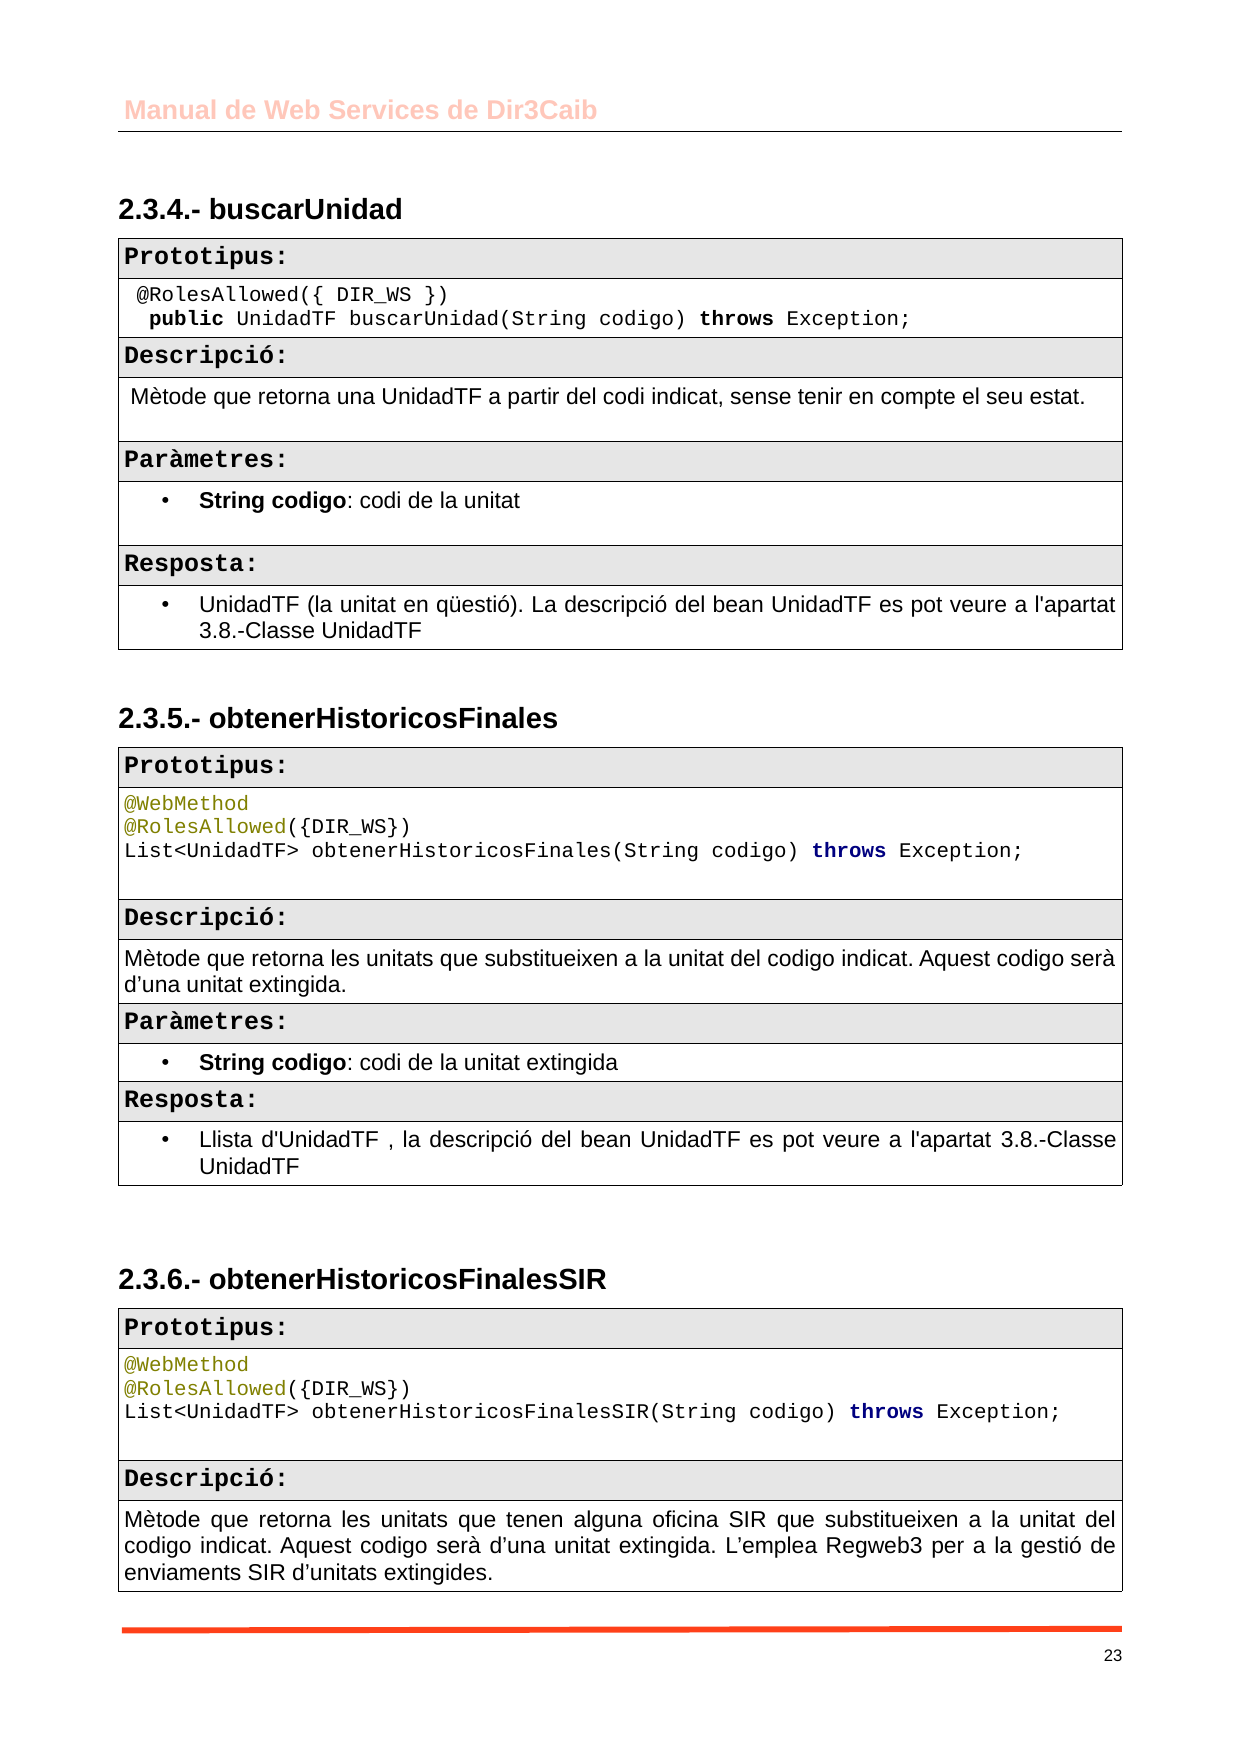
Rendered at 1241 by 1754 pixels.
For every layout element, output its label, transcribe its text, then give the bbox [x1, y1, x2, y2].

table_cell Descripció: [119, 900, 1122, 939]
table_cell UnidadTF (la unitat en qüestió). La descripció del bean UnidadTF es pot veure a l'apartat 3.8.-Classe UnidadTF [119, 586, 1122, 649]
table_cell Paràmetres: [119, 1004, 1122, 1043]
table_cell @WebMethod @RolesAllowed({DIR_WS}) List<UnidadTF> obtenerHistoricosFinalesSIR(String codigo) throws Exception; [119, 1349, 1122, 1460]
table_header Prototipus: [119, 1309, 1122, 1348]
table_cell Paràmetres: [119, 442, 1122, 481]
table_cell Mètode que retorna les unitats que tenen alguna oficina SIR que substitueixen a la unitat del codigo indicat. Aquest codigo serà d’una unitat extingida. L’emplea Regweb3 per a la gestió de enviaments SIR d’unitats extingides. [119, 1501, 1122, 1591]
table_cell Descripció: [119, 1461, 1122, 1500]
table_header Prototipus: [119, 748, 1122, 787]
table_cell Llista d'UnidadTF , la descripció del bean UnidadTF es pot veure a l'apartat 3.8.-Classe UnidadTF [119, 1122, 1122, 1185]
table_cell @WebMethod @RolesAllowed({DIR_WS}) List<UnidadTF> obtenerHistoricosFinales(String codigo) throws Exception; [119, 788, 1122, 899]
table_cell String codigo: codi de la unitat extingida [119, 1044, 1122, 1081]
table_header Prototipus: [119, 239, 1122, 278]
table_cell Mètode que retorna les unitats que substitueixen a la unitat del codigo indicat. Aquest codigo serà d’una unitat extingida. [119, 940, 1122, 1003]
subtitle obtenerHistoricosFinalesSIR [118, 1262, 1122, 1296]
table_cell String codigo: codi de la unitat [119, 482, 1122, 545]
table_cell Mètode que retorna una UnidadTF a partir del codi indicat, sense tenir en compte el seu estat. [119, 378, 1122, 441]
subtitle buscarUnidad [118, 192, 1122, 226]
table_cell Descripció: [119, 338, 1122, 377]
table_cell @RolesAllowed({ DIR_WS }) public UnidadTF buscarUnidad(String codigo) throws Exception; [119, 279, 1122, 337]
table_cell Resposta: [119, 1082, 1122, 1121]
table_cell Resposta: [119, 546, 1122, 585]
subtitle obtenerHistoricosFinales [118, 701, 1122, 734]
